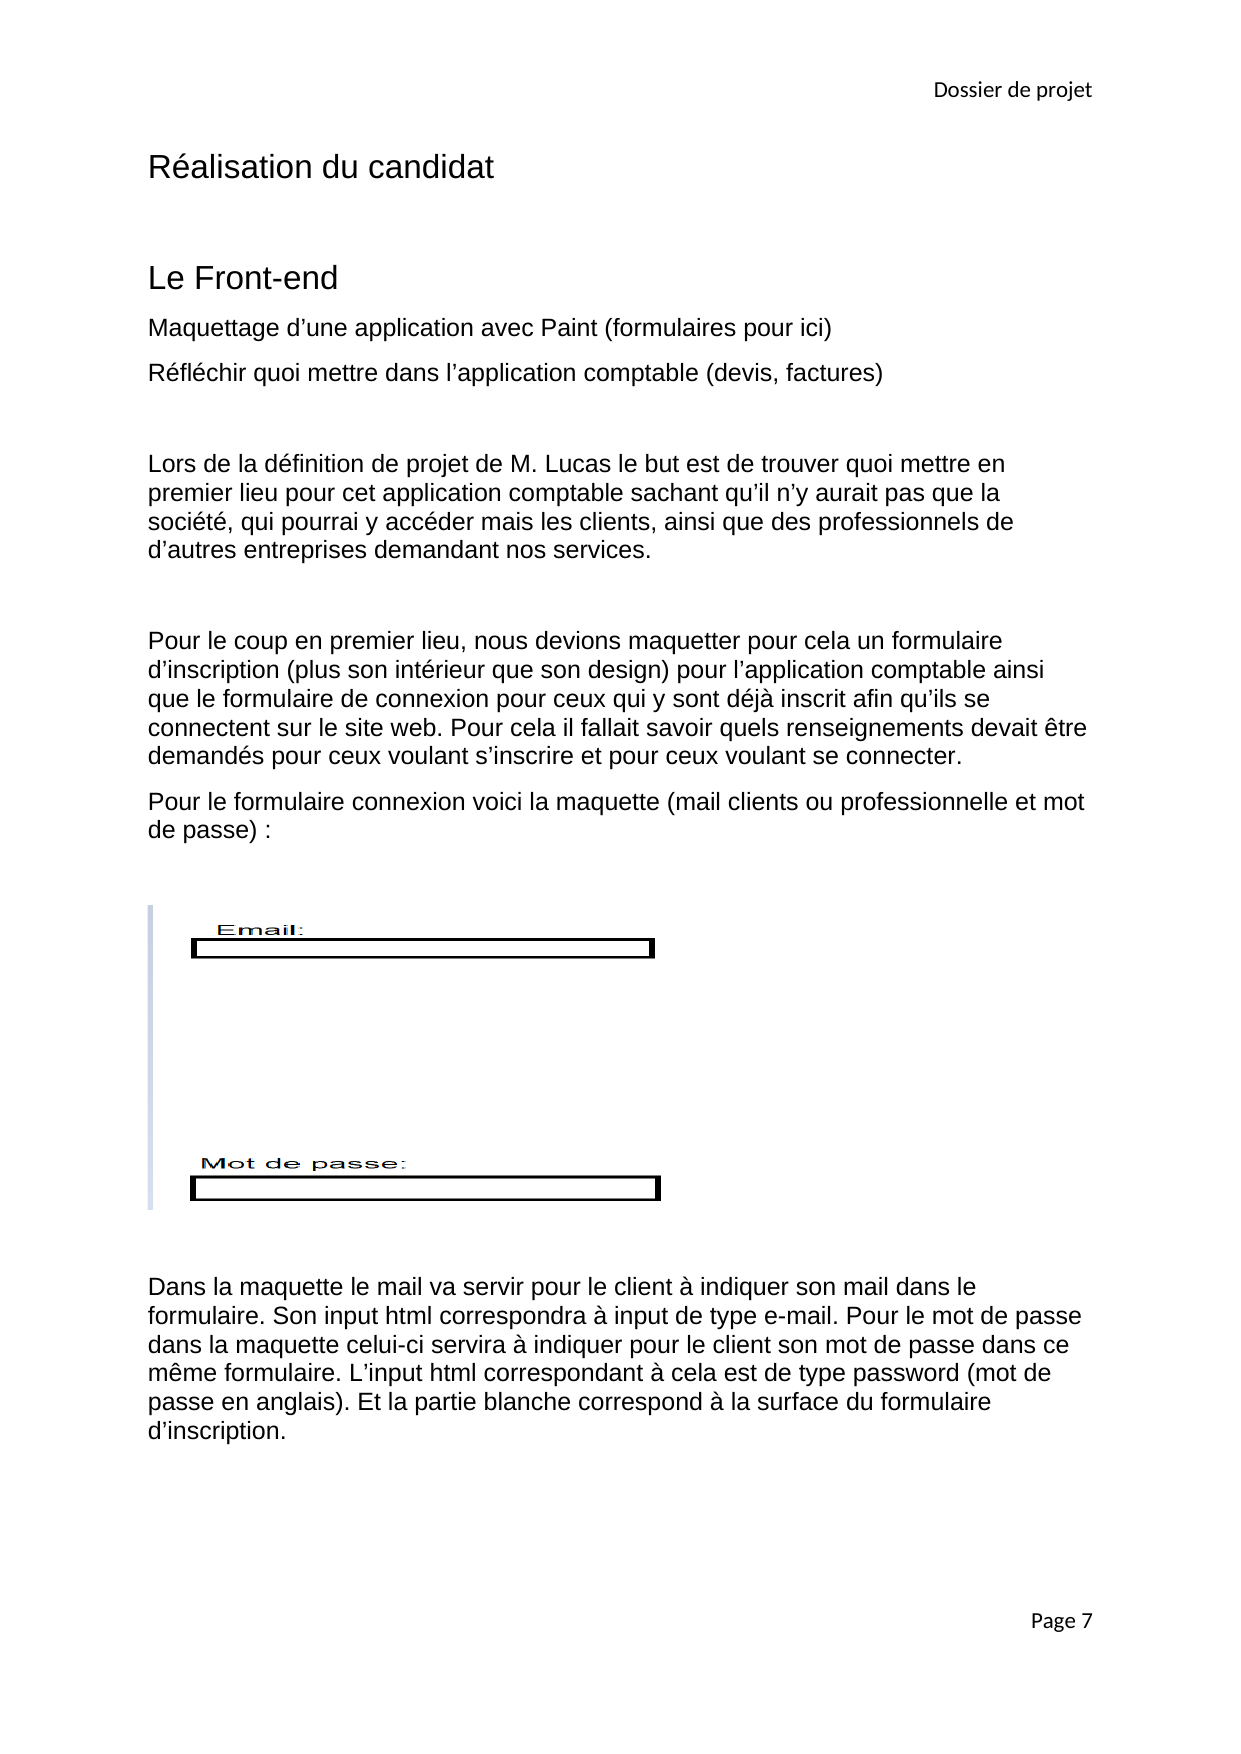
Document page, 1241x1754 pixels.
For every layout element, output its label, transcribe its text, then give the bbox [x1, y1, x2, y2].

text Réfléchir quoi mettre dans l’application comptable (devis, factures) [148, 358, 1093, 387]
text Pour le coup en premier lieu, nous devions maquetter pour cela un formulaire d’inscription (plus son intérieur que son design) pour l’application comptable ainsi que le formulaire de connexion pour ceux qui y sont déjà inscrit afin qu’ils se connectent sur le site web. Pour cela il fallait savoir quels renseignements devait être demandés pour ceux voulant s’inscrire et pour ceux voulant se connecter. [148, 626, 1093, 770]
text Le Front-end [148, 258, 1093, 296]
text Dans la maquette le mail va servir pour le client à indiquer son mail dans le formulaire. Son input html correspondra à input de type e-mail. Pour le mot de passe dans la maquette celui-ci servira à indiquer pour le client son mot de passe dans ce même formulaire. L’input html correspondant à cela est de type password (mot de passe en anglais). Et la partie blanche correspond à la surface du formulaire d’inscription. [148, 1272, 1093, 1444]
text Réalisation du candidat [148, 148, 1093, 186]
text Pour le formulaire connexion voici la maquette (mail clients ou professionnelle et mot de passe) : [148, 787, 1093, 844]
text Maquettage d’une application avec Paint (formulaires pour ici) [148, 313, 1093, 342]
text Lors de la définition de projet de M. Lucas le but est de trouver quoi mettre en premier lieu pour cet application comptable sachant qu’il n’y aurait pas que la société, qui pourrai y accéder mais les clients, ainsi que des professionnels de d’autres entreprises demandant nos services. [148, 449, 1093, 564]
